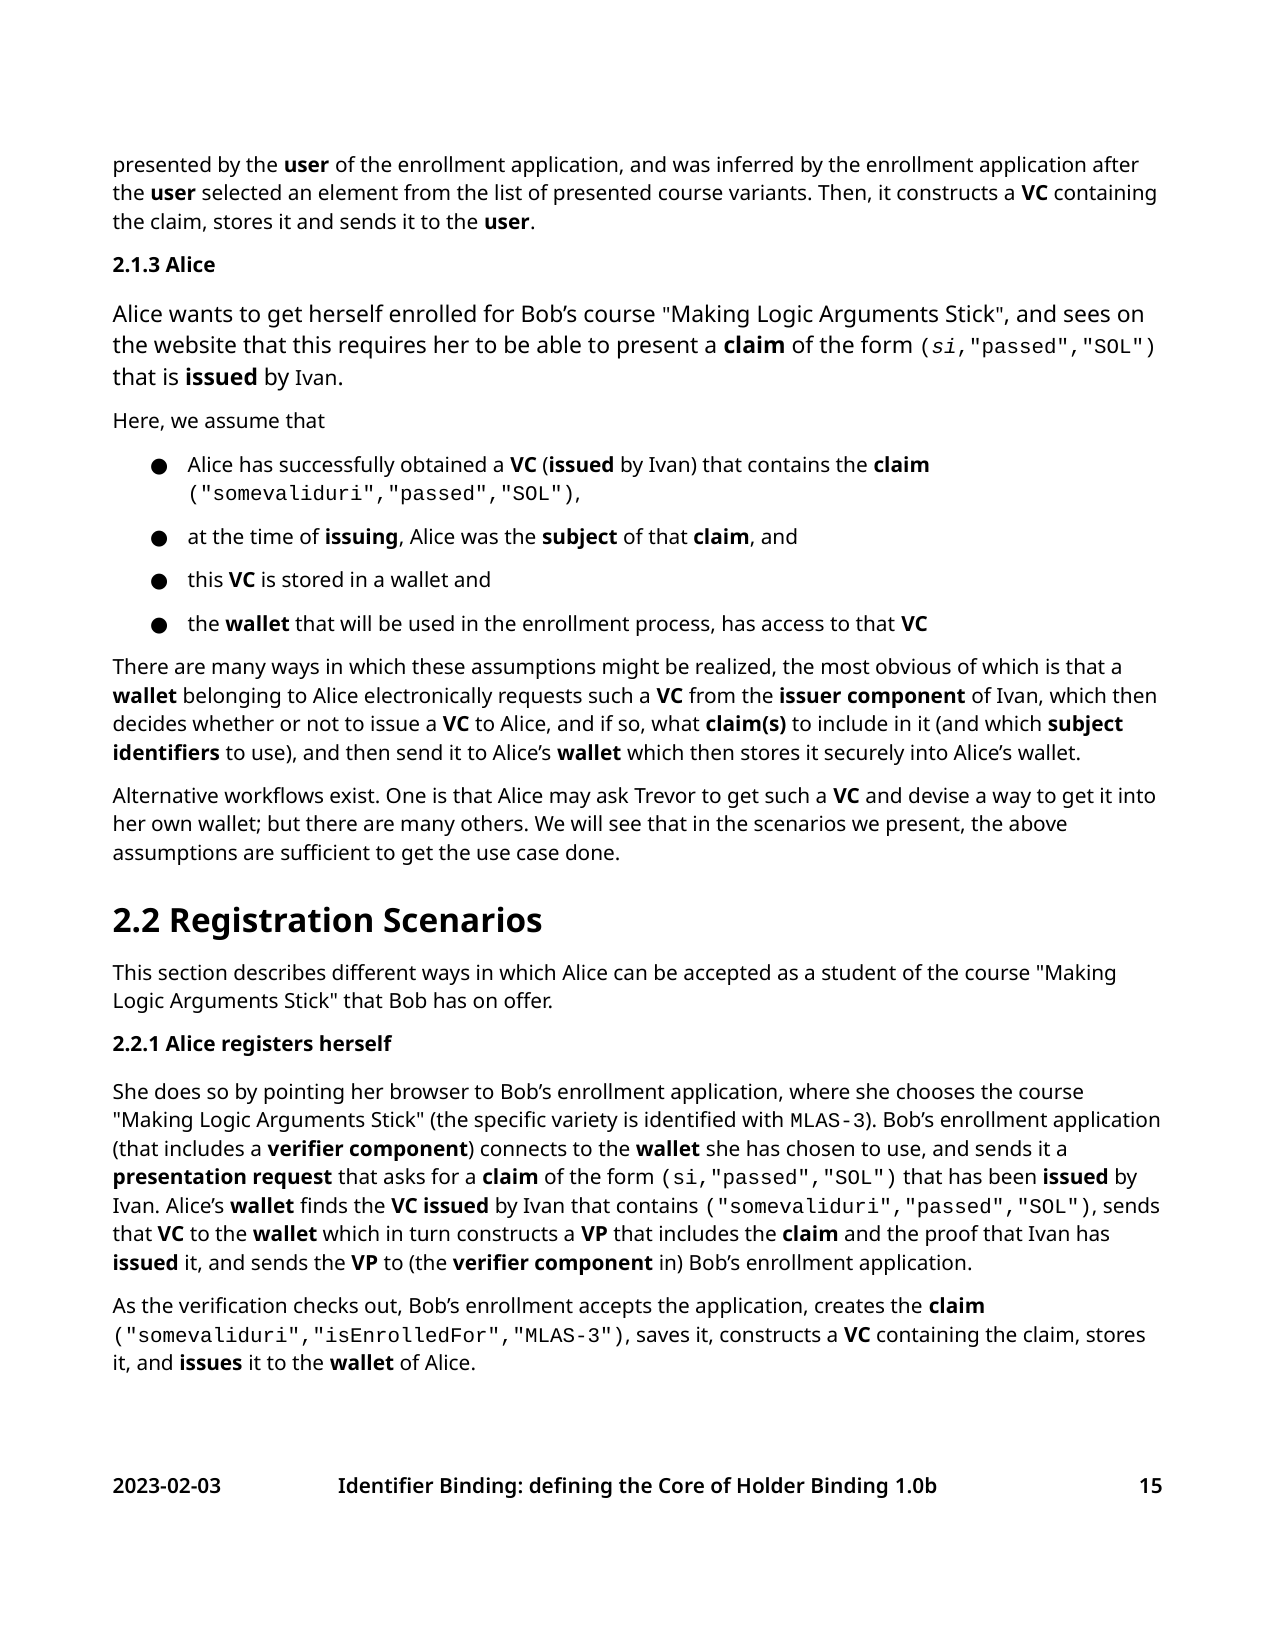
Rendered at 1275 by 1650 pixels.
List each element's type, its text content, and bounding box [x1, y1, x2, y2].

list at the time of issuing, Alice was the subject of that claim, and [150, 522, 1162, 551]
text She does so by pointing her browser to Bob’s enrollment application, where she chooses the course "Making Logic Arguments Stick" (the specific variety is identified with MLAS-3). Bob’s enrollment application (that includes a verifier component) connects to the wallet she has chosen to use, and sends it a presentation request that asks for a claim of the form (si,"passed","SOL") that has been issued by Ivan. Alice’s wallet finds the VC issued by Ivan that contains ("somevaliduri","passed","SOL"), sends that VC to the wallet which in turn constructs a VP that includes the claim and the proof that Ivan has issued it, and sends the VP to (the verifier component in) Bob’s enrollment application. [112, 1077, 1162, 1276]
text Alternative workflows exist. One is that Alice may ask Trevor to get such a VC and devise a way to get it into her own wallet; but there are many others. We will see that in the scenarios we present, the above assumptions are sufficient to get the use case done. [112, 781, 1162, 866]
list this VC is stored in a wallet and [150, 566, 1162, 594]
subtitle 2.2.1 Alice registers herself [112, 1029, 1162, 1058]
text There are many ways in which these assumptions might be realized, the most obvious of which is that a wallet belonging to Alice electronically requests such a VC from the issuer component of Ivan, which then decides whether or not to issue a VC to Alice, and if so, what claim(s) to include in it (and which subject identifiers to use), and then send it to Alice’s wallet which then stores it securely into Alice’s wallet. [112, 652, 1162, 766]
list Alice has successfully obtained a VC (issued by Ivan) that contains the claim ("somevaliduri","passed","SOL"), [150, 450, 1162, 507]
list the wallet that will be used in the enrollment process, has access to that VC [150, 609, 1162, 637]
text This section describes different ways in which Alice can be accepted as a student of the course "Making Logic Arguments Stick" that Bob has on offer. [112, 958, 1162, 1014]
text Here, we assume that [112, 407, 1162, 435]
text Alice wants to get herself enrolled for Bob’s course "Making Logic Arguments Stick", and sees on the website that this requires her to be able to present a claim of the form (si,"passed","SOL") that is issued by Ivan. [112, 298, 1162, 392]
text As the verification checks out, Bob’s enrollment accepts the application, creates the claim ("somevaliduri","isEnrolledFor","MLAS-3"), saves it, constructs a VC containing the claim, stores it, and issues it to the wallet of Alice. [112, 1291, 1162, 1377]
subtitle 2.2 Registration Scenarios [112, 896, 1162, 942]
subtitle 2.1.3 Alice [112, 250, 1162, 279]
text presented by the user of the enrollment application, and was inferred by the enrollment application after the user selected an element from the list of presented course variants. Then, it constructs a VC containing the claim, stores it and sends it to the user. [112, 150, 1162, 235]
